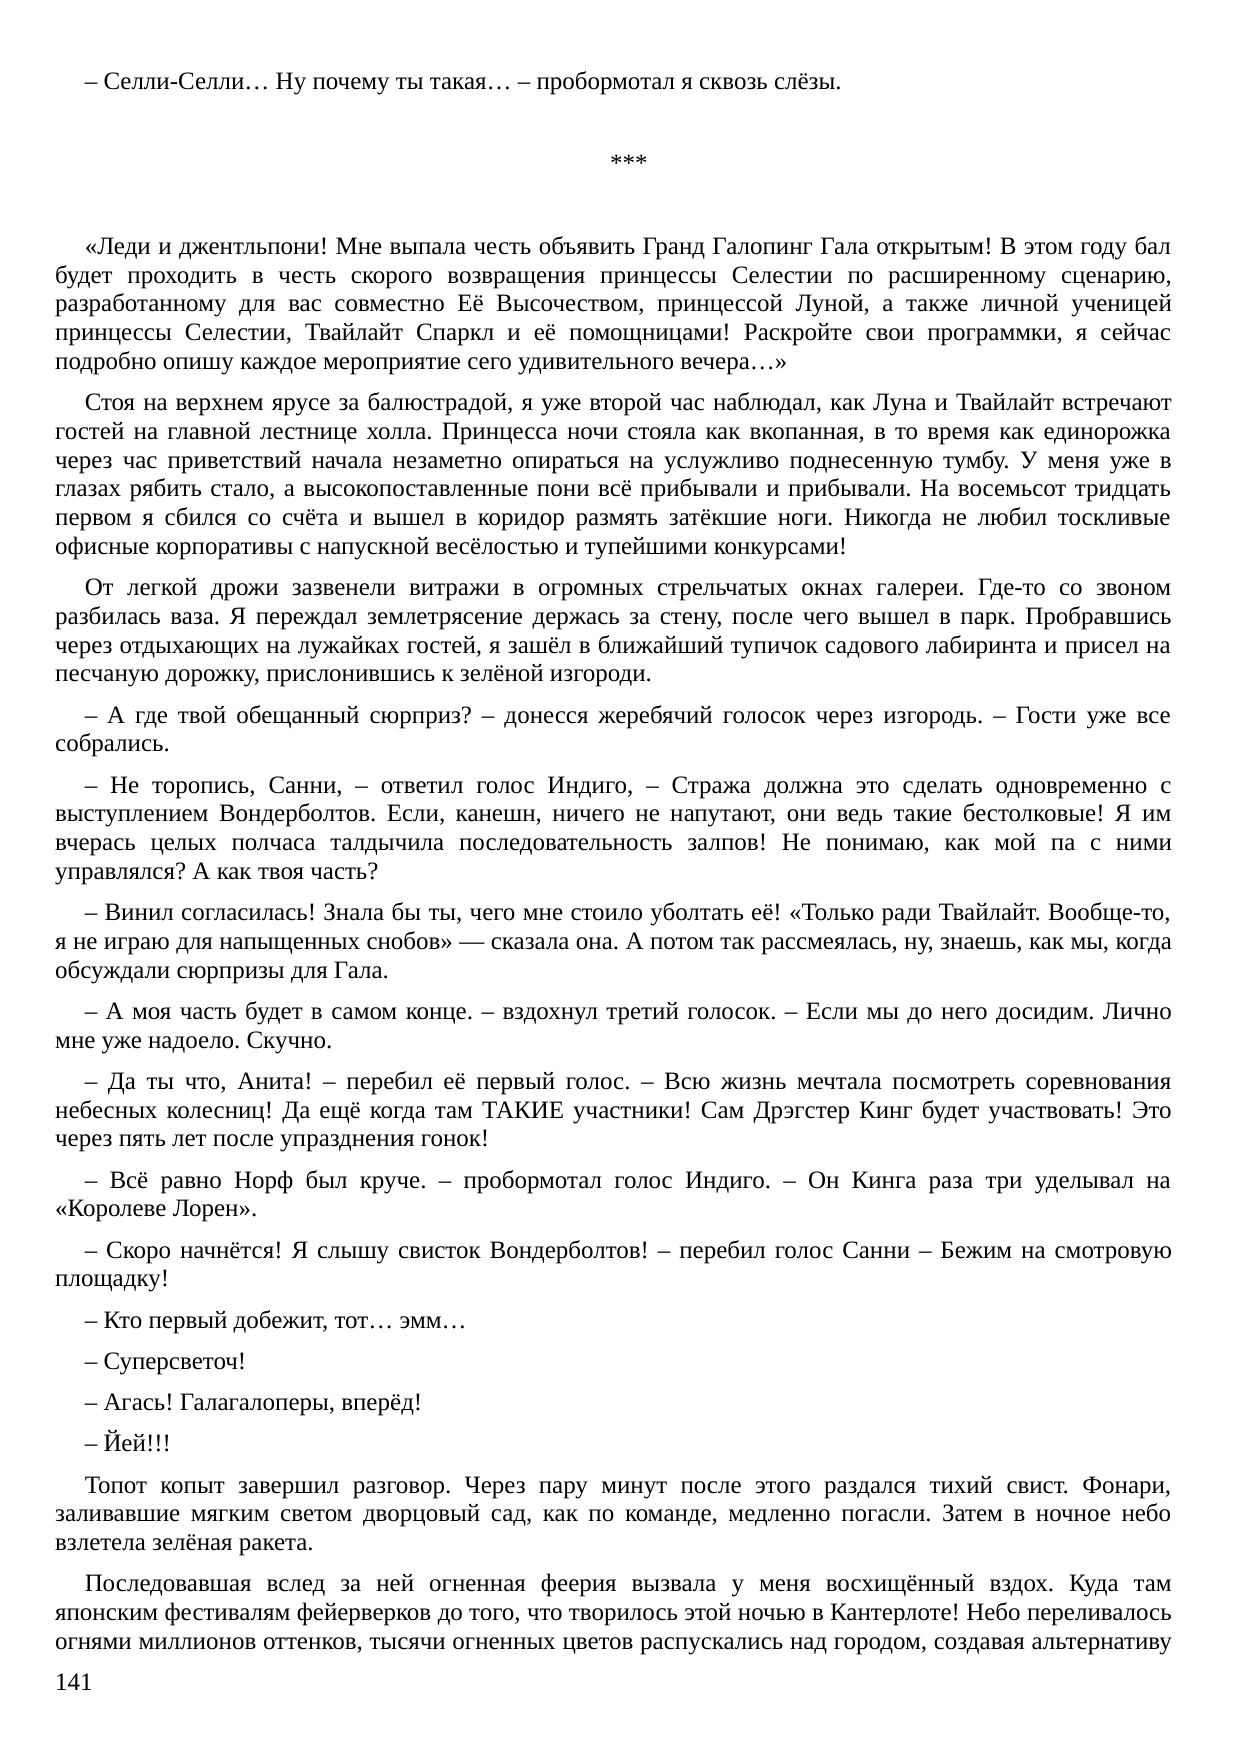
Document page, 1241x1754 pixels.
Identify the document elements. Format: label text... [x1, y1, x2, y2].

text *** [55, 148, 1173, 177]
text – Всё равно Норф был круче. – пробормотал голос Индиго. – Он Кинга раза три уделывал на «Королеве Лорен». [55, 1165, 1173, 1222]
text – Да ты что, Анита! – перебил её первый голос. – Всю жизнь мечтала посмотреть соревнования небесных колесниц! Да ещё когда там ТАКИЕ участники! Сам Дрэгстер Кинг будет участвовать! Это через пять лет после упразднения гонок! [55, 1066, 1173, 1152]
text – Скоро начнётся! Я слышу свисток Вондерболтов! – перебил голос Санни – Бежим на смотровую площадку! [55, 1235, 1173, 1292]
text От легкой дрожи зазвенели витражи в огромных стрельчатых окнах галереи. Где-то со звоном разбилась ваза. Я переждал землетрясение держась за стену, после чего вышел в парк. Пробравшись через отдыхающих на лужайках гостей, я зашёл в ближайший тупичок садового лабиринта и присел на песчаную дорожку, прислонившись к зелёной изгороди. [55, 572, 1173, 687]
text – А моя часть будет в самом конце. – вздохнул третий голосок. – Если мы до него досидим. Лично мне уже надоело. Скучно. [55, 996, 1173, 1053]
text – Агась! Галагалоперы, вперёд! [55, 1387, 1173, 1416]
text Топот копыт завершил разговор. Через пару минут после этого раздался тихий свист. Фонари, заливавшие мягким светом дворцовый сад, как по команде, медленно погасли. Затем в ночное небо взлетела зелёная ракета. [55, 1470, 1173, 1556]
text – А где твой обещанный сюрприз? – донесся жеребячий голосок через изгородь. – Гости уже все собрались. [55, 700, 1173, 757]
text – Винил согласилась! Знала бы ты, чего мне стоило уболтать её! «Только ради Твайлайт. Вообще-то, я не играю для напыщенных снобов» — сказала она. А потом так рассмеялась, ну, знаешь, как мы, когда обсуждали сюрпризы для Гала. [55, 897, 1173, 983]
text – Не торопись, Санни, – ответил голос Индиго, – Стража должна это сделать одновременно с выступлением Вондерболтов. Если, канешн, ничего не напутают, они ведь такие бестолковые! Я им вчерась целых полчаса талдычила последовательность залпов! Не понимаю, как мой па с ними управлялся? А как твоя часть? [55, 770, 1173, 885]
text – Йей!!! [55, 1428, 1173, 1457]
text – Кто первый добежит, тот… эмм… [55, 1305, 1173, 1333]
text – Суперсветоч! [55, 1346, 1173, 1375]
text «Леди и джентльпони! Мне выпала честь объявить Гранд Галопинг Гала открытым! В этом году бал будет проходить в честь скорого возвращения принцессы Селестии по расширенному сценарию, разработанному для вас совместно Её Высочеством, принцессой Луной, а также личной ученицей принцессы Селестии, Твайлайт Спаркл и её помощницами! Раскройте свои программки, я сейчас подробно опишу каждое мероприятие сего удивительного вечера…» [55, 231, 1173, 375]
text Стоя на верхнем ярусе за балюстрадой, я уже второй час наблюдал, как Луна и Твайлайт встречают гостей на главной лестнице холла. Принцесса ночи стояла как вкопанная, в то время как единорожка через час приветствий начала незаметно опираться на услужливо поднесенную тумбу. У меня уже в глазах рябить стало, а высокопоставленные пони всё прибывали и прибывали. На восемьсот тридцать первом я сбился со счёта и вышел в коридор размять затёкшие ноги. Никогда не любил тоскливые офисные корпоративы с напускной весёлостью и тупейшими конкурсами! [55, 387, 1173, 560]
text Последовавшая вслед за ней огненная феерия вызвала у меня восхищённый вздох. Куда там японским фестивалям фейерверков до того, что творилось этой ночью в Кантерлоте! Небо переливалось огнями миллионов оттенков, тысячи огненных цветов распускались над городом, создавая альтернативу [55, 1568, 1173, 1655]
text – Селли-Селли… Ну почему ты такая… – пробормотал я сквозь слёзы. [55, 66, 1173, 95]
